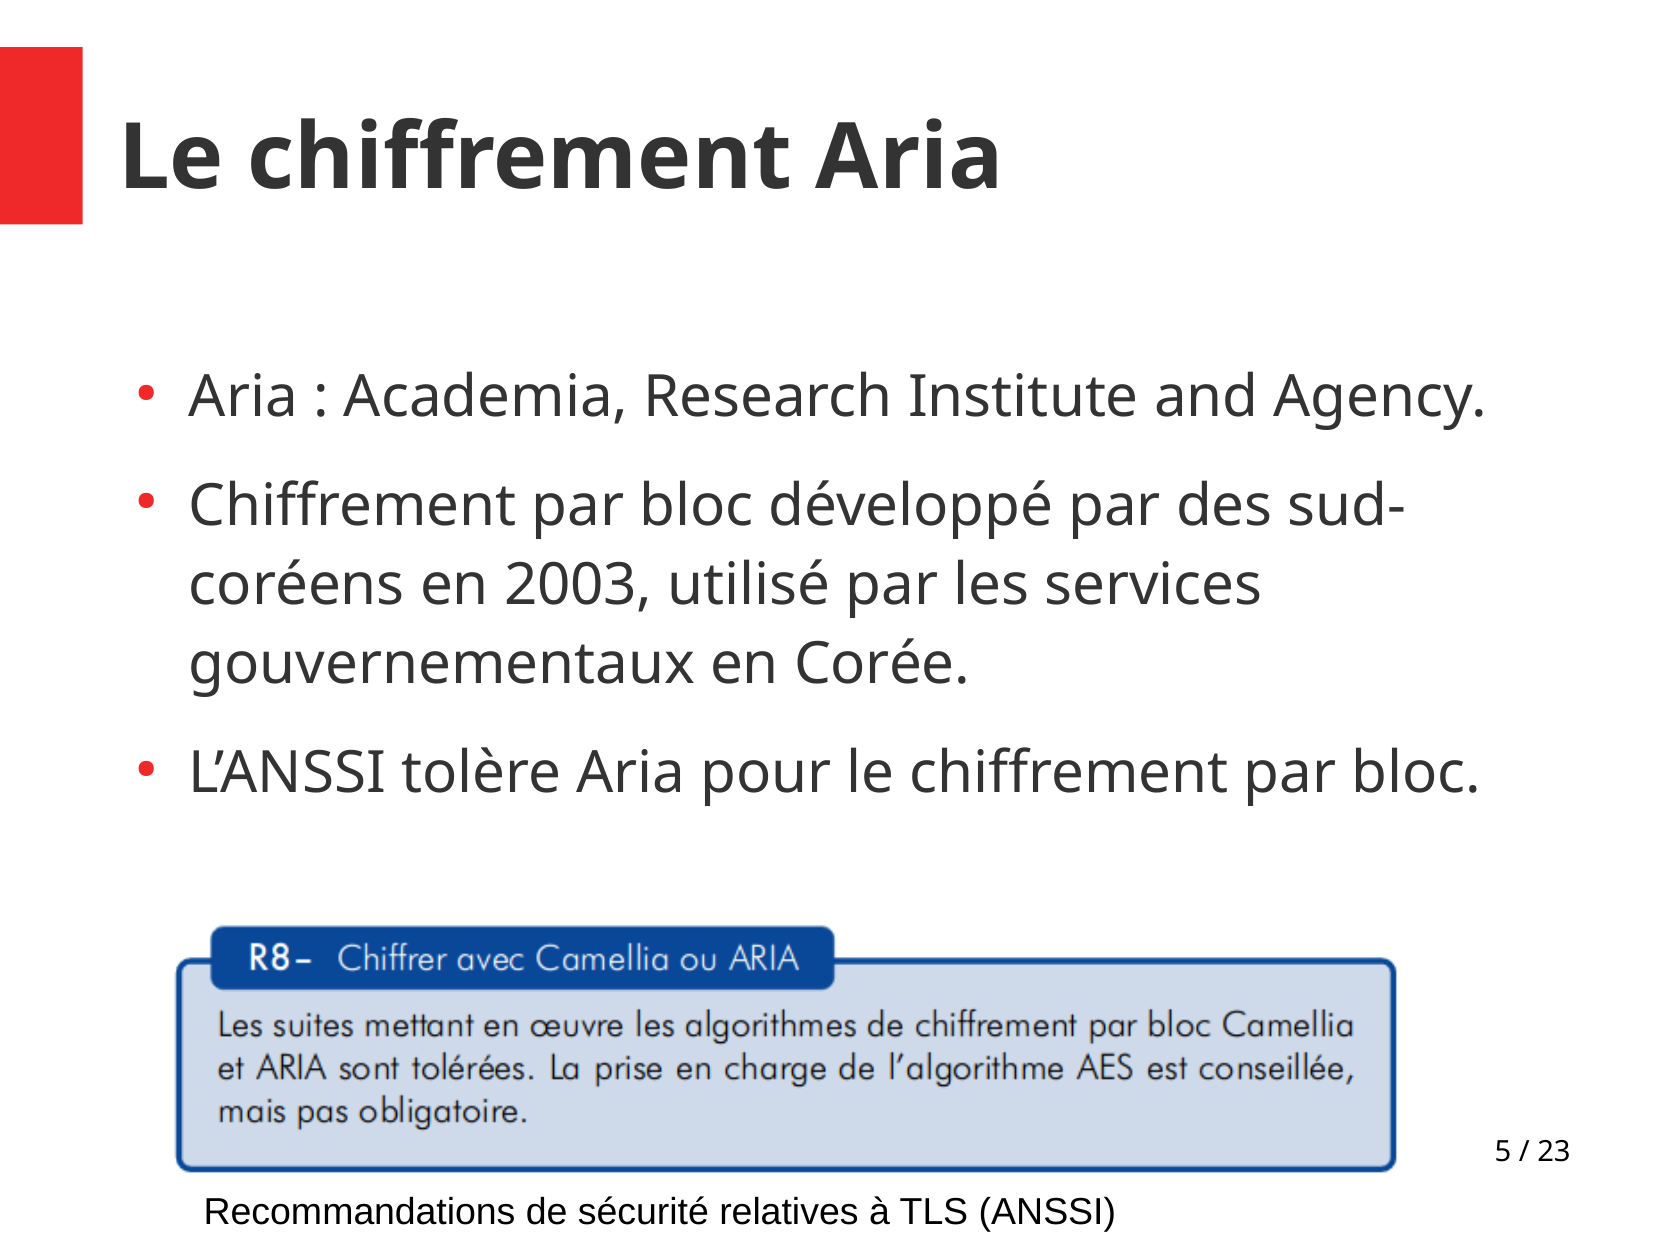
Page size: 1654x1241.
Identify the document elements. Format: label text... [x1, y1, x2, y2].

list Aria : Academia, Research Institute and Agency. Chiffrement par bloc développé par des sud-coréens en 2003, utilisé par les services gouvernementaux en Corée. L’ANSSI tolère Aria pour le chiffrement par bloc. [118, 354, 1536, 1074]
picture [141, 1074, 1443, 1203]
title Le chiffrement Aria [118, 49, 1571, 257]
text_box Recommandations de sécurité relatives à TLS (ANSSI) [188, 1183, 1335, 1241]
